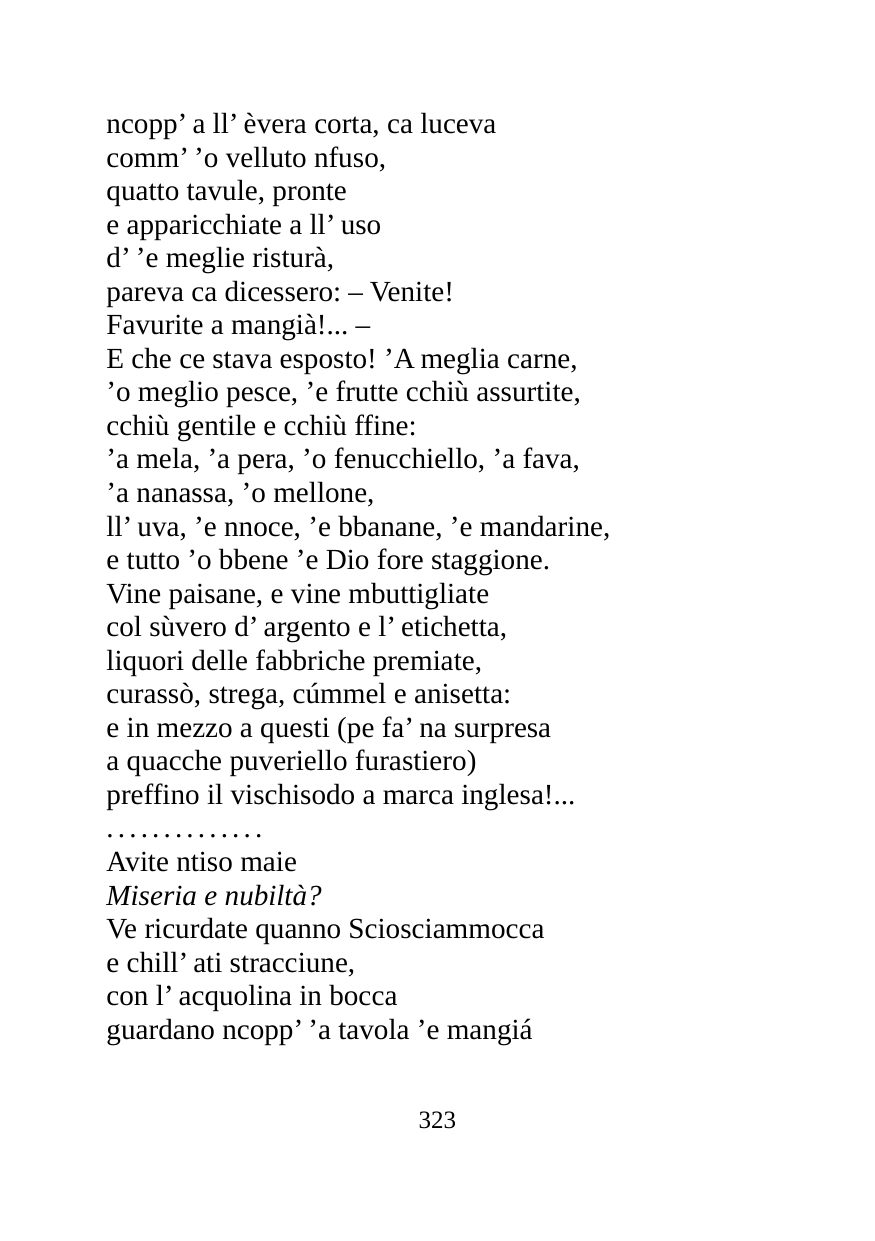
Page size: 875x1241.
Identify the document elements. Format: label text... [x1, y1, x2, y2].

text guardano ncopp’ ’a tavola ’e mangiá [106, 1012, 768, 1045]
text quatto tavule, pronte [106, 173, 768, 207]
text E che ce stava esposto! ’A meglia carne, [106, 341, 768, 374]
text curassò, strega, cúmmel e anisetta: [106, 676, 768, 710]
text liquori delle fabbriche premiate, [106, 643, 768, 676]
text pareva ca dicessero: – Venite! [106, 274, 768, 307]
text d’ ’e meglie risturà, [106, 240, 768, 274]
text Miseria e nubiltà? [106, 878, 768, 911]
text col sùvero d’ argento e l’ etichetta, [106, 609, 768, 643]
text e in mezzo a questi (pe fa’ na surpresa [106, 710, 768, 743]
text con l’ acquolina in bocca [106, 978, 768, 1012]
text ’a nanassa, ’o mellone, [106, 475, 768, 509]
text ’o meglio pesce, ’e frutte cchiù assurtite, [106, 374, 768, 408]
text e apparicchiate a ll’ uso [106, 207, 768, 240]
text Vine paisane, e vine mbuttigliate [106, 576, 768, 609]
text comm’ ’o velluto nfuso, [106, 140, 768, 173]
text ncopp’ a ll’ èvera corta, ca luceva [106, 106, 768, 140]
text cchiù gentile e cchiù ffine: [106, 408, 768, 442]
text .............. [106, 811, 768, 844]
text preffino il vischisodo a marca inglesa!... [106, 777, 768, 811]
text a quacche puveriello furastiero) [106, 743, 768, 777]
text ’a mela, ’a pera, ’o fenucchiello, ’a fava, [106, 442, 768, 475]
text e chill’ ati stracciune, [106, 945, 768, 978]
text Favurite a mangià!... – [106, 307, 768, 341]
text Avite ntiso maie [106, 844, 768, 878]
text e tutto ’o bbene ’e Dio fore staggione. [106, 542, 768, 576]
text Ve ricurdate quanno Sciosciammocca [106, 911, 768, 945]
text ll’ uva, ’e nnoce, ’e bbanane, ’e mandarine, [106, 509, 768, 542]
